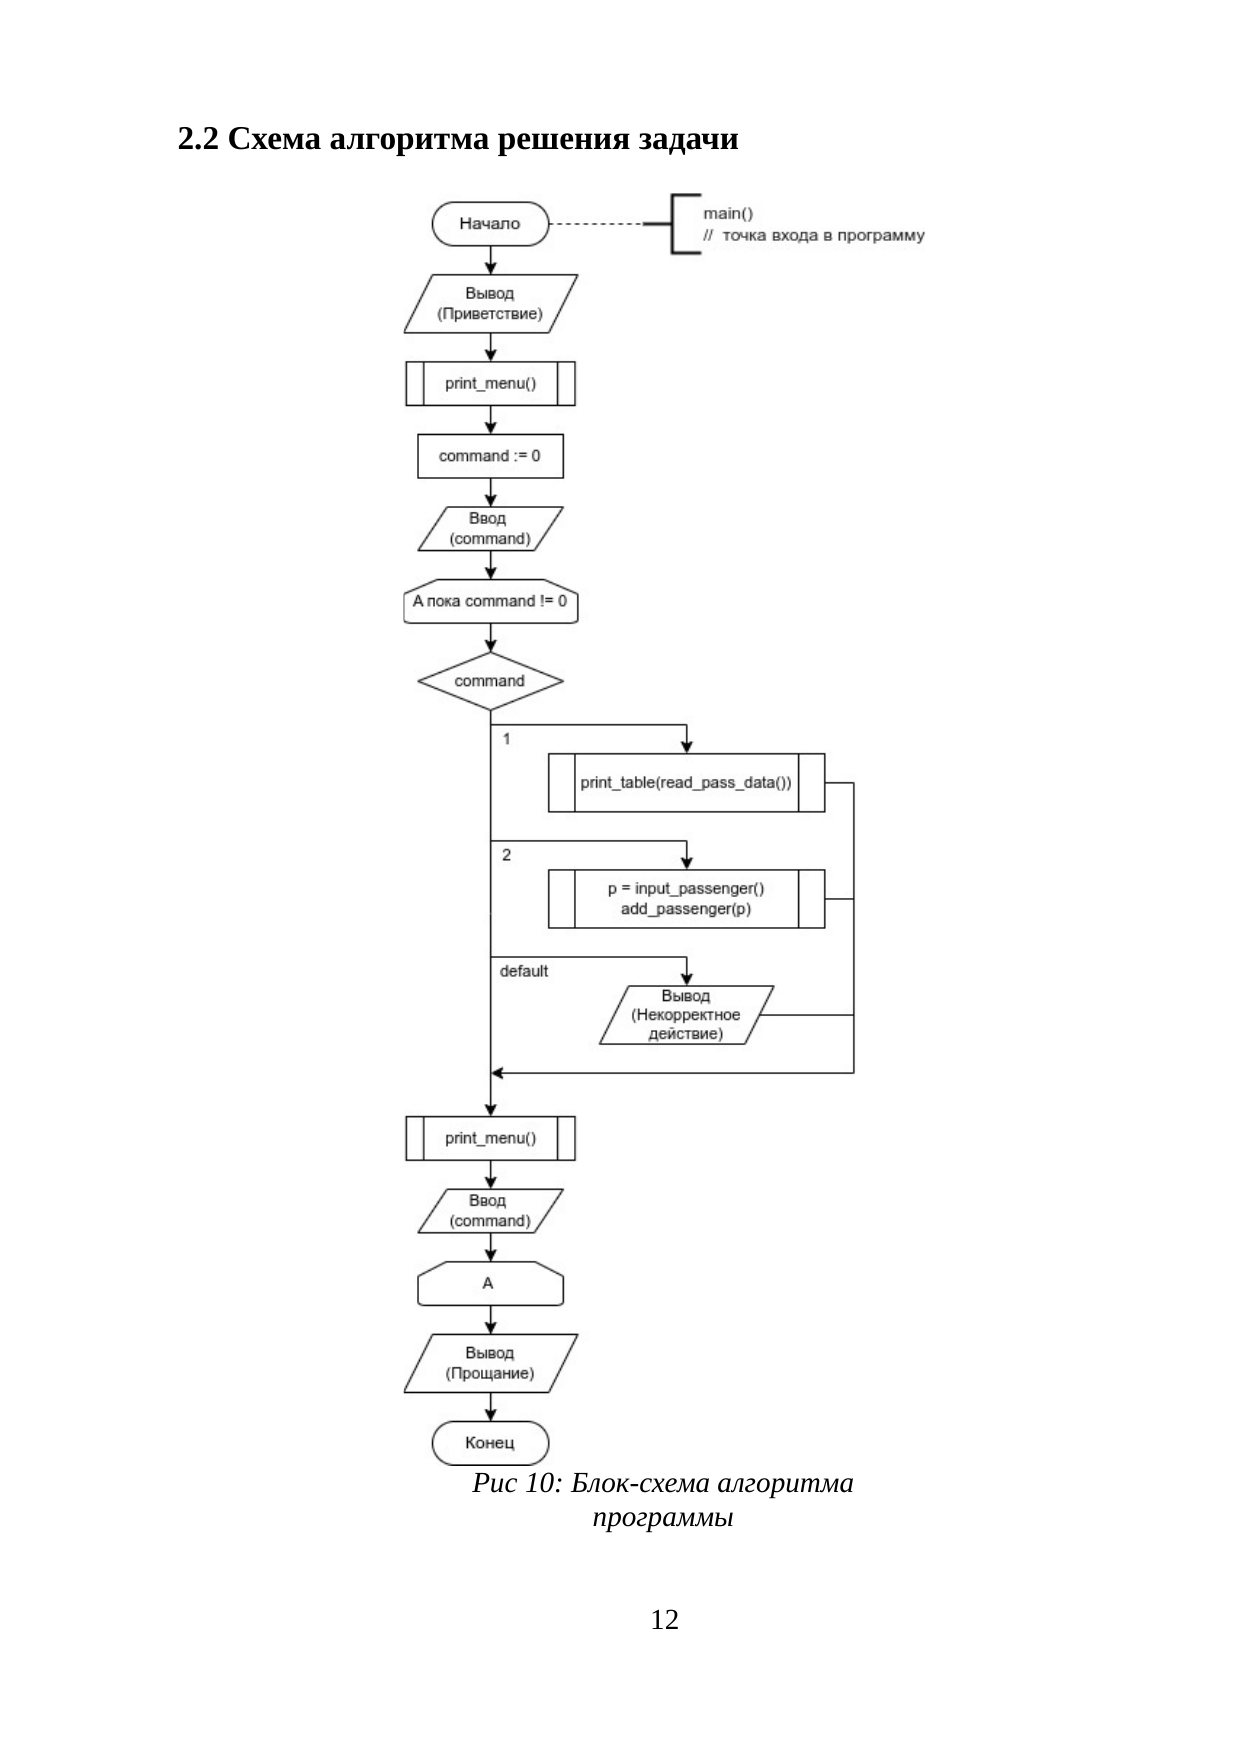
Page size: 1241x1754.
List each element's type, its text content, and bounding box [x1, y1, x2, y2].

picture [403, 193, 926, 1466]
subtitle 2.2 Схема алгоритма решения задачи [177, 118, 1152, 156]
text Рис 10: Блок-схема алгоритма программы [439, 1466, 889, 1533]
